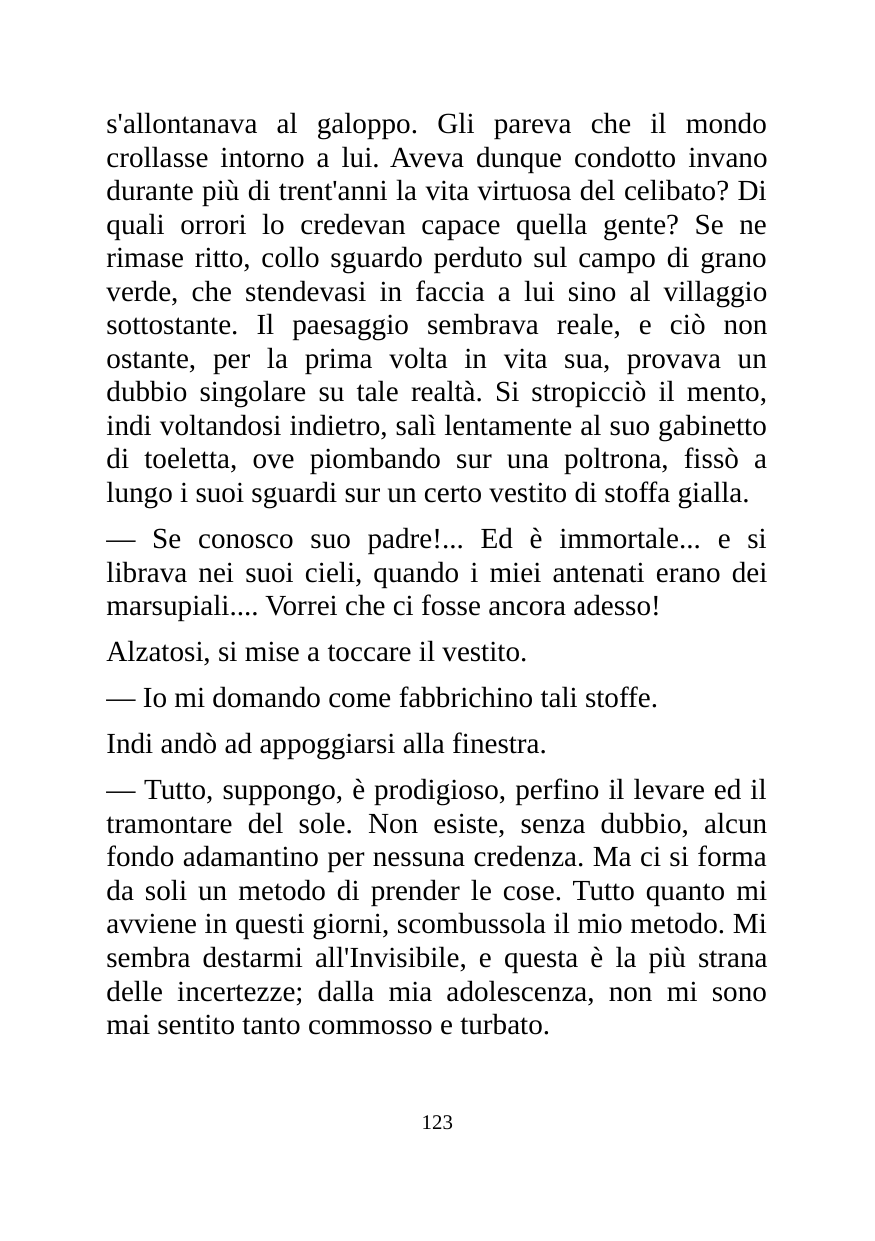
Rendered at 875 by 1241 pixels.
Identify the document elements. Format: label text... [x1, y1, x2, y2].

text — Tutto, suppongo, è prodigioso, perfino il levare ed il tramontare del sole. Non esiste, senza dubbio, alcun fondo adamantino per nessuna credenza. Ma ci si forma da soli un metodo di prender le cose. Tutto quanto mi avviene in questi giorni, scombussola il mio metodo. Mi sembra destarmi all'Invisibile, e questa è la più strana delle incertezze; dalla mia adolescenza, non mi sono mai sentito tanto commosso e turbato. [106, 772, 768, 1041]
text Indi andò ad appoggiarsi alla finestra. [106, 726, 768, 760]
text s'allontanava al galoppo. Gli pareva che il mondo crollasse intorno a lui. Aveva dunque condotto invano durante più di trent'anni la vita virtuosa del celibato? Di quali orrori lo credevan capace quella gente? Se ne rimase ritto, collo sguardo perduto sul campo di grano verde, che stendevasi in faccia a lui sino al villaggio sottostante. Il paesaggio sembrava reale, e ciò non ostante, per la prima volta in vita sua, provava un dubbio singolare su tale realtà. Si stropicciò il mento, indi voltandosi indietro, salì lentamente al suo gabinetto di toeletta, ove piombando sur una poltrona, fissò a lungo i suoi sguardi sur un certo vestito di stoffa gialla. [106, 106, 768, 509]
text Alzatosi, si mise a toccare il vestito. [106, 634, 768, 668]
text — Io mi domando come fabbrichino tali stoffe. [106, 680, 768, 714]
text — Se conosco suo padre!... Ed è immortale... e si librava nei suoi cieli, quando i miei antenati erano dei marsupiali.... Vorrei che ci fosse ancora adesso! [106, 521, 768, 622]
